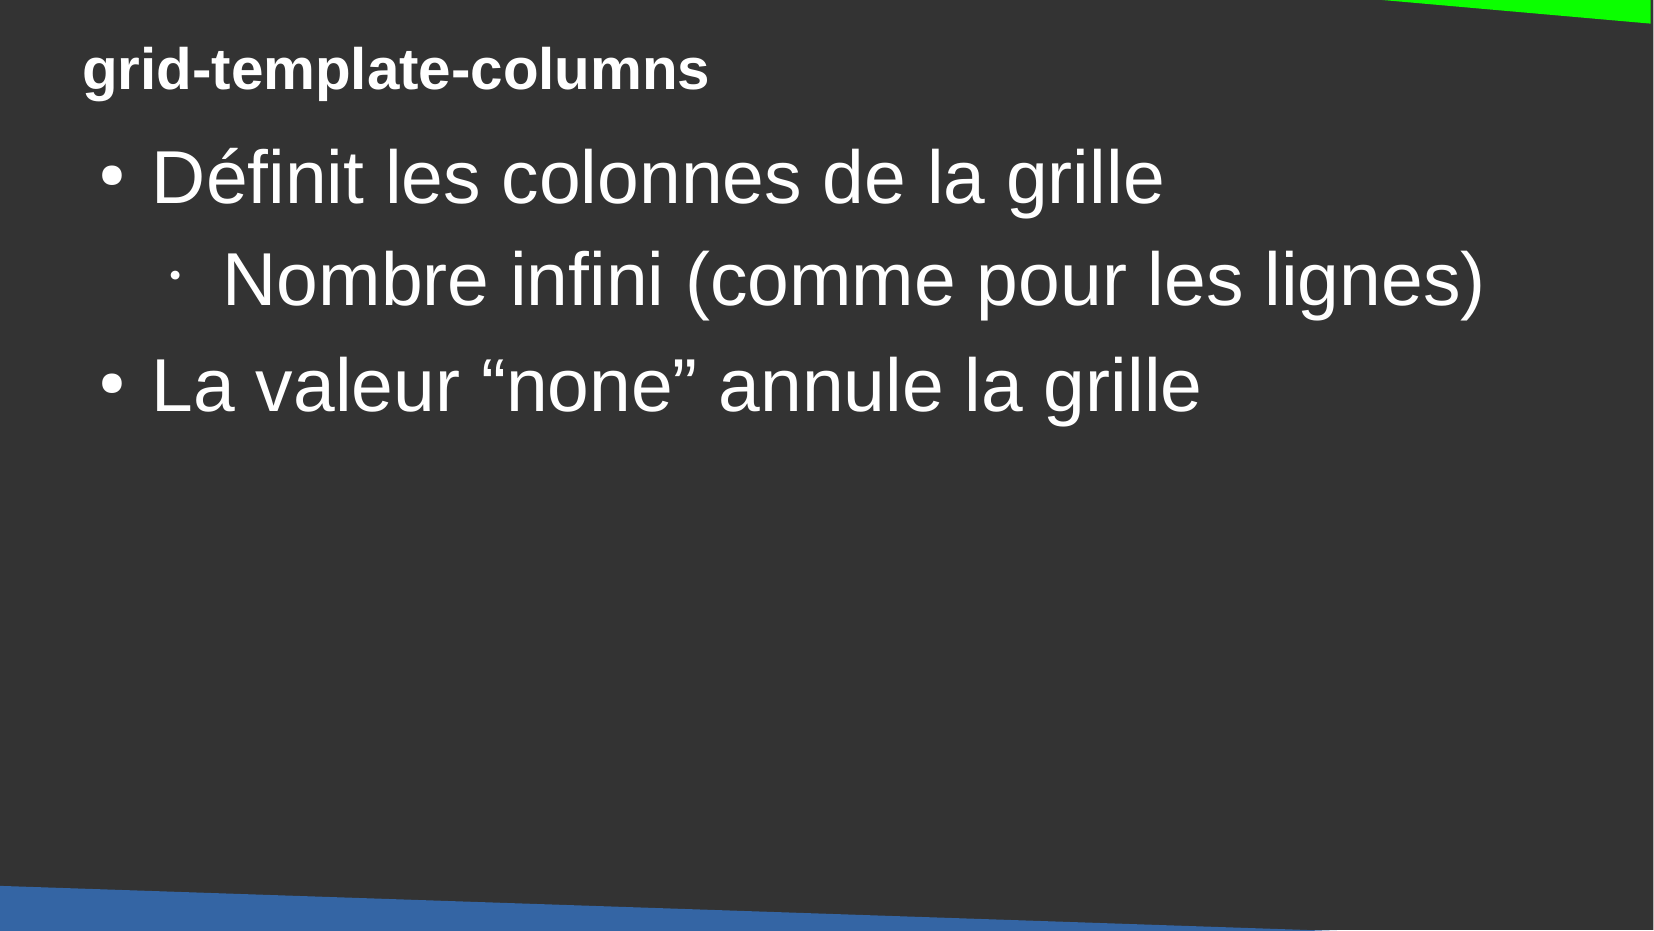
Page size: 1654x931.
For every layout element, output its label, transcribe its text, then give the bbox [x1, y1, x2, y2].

list Définit les colonnes de la grille Nombre infini (comme pour les lignes) La valeur “none” annule la grille [80, 135, 1620, 827]
text_box [1382, 0, 1651, 24]
title grid-template-columns [82, 37, 1571, 122]
text_box [0, 885, 1337, 931]
